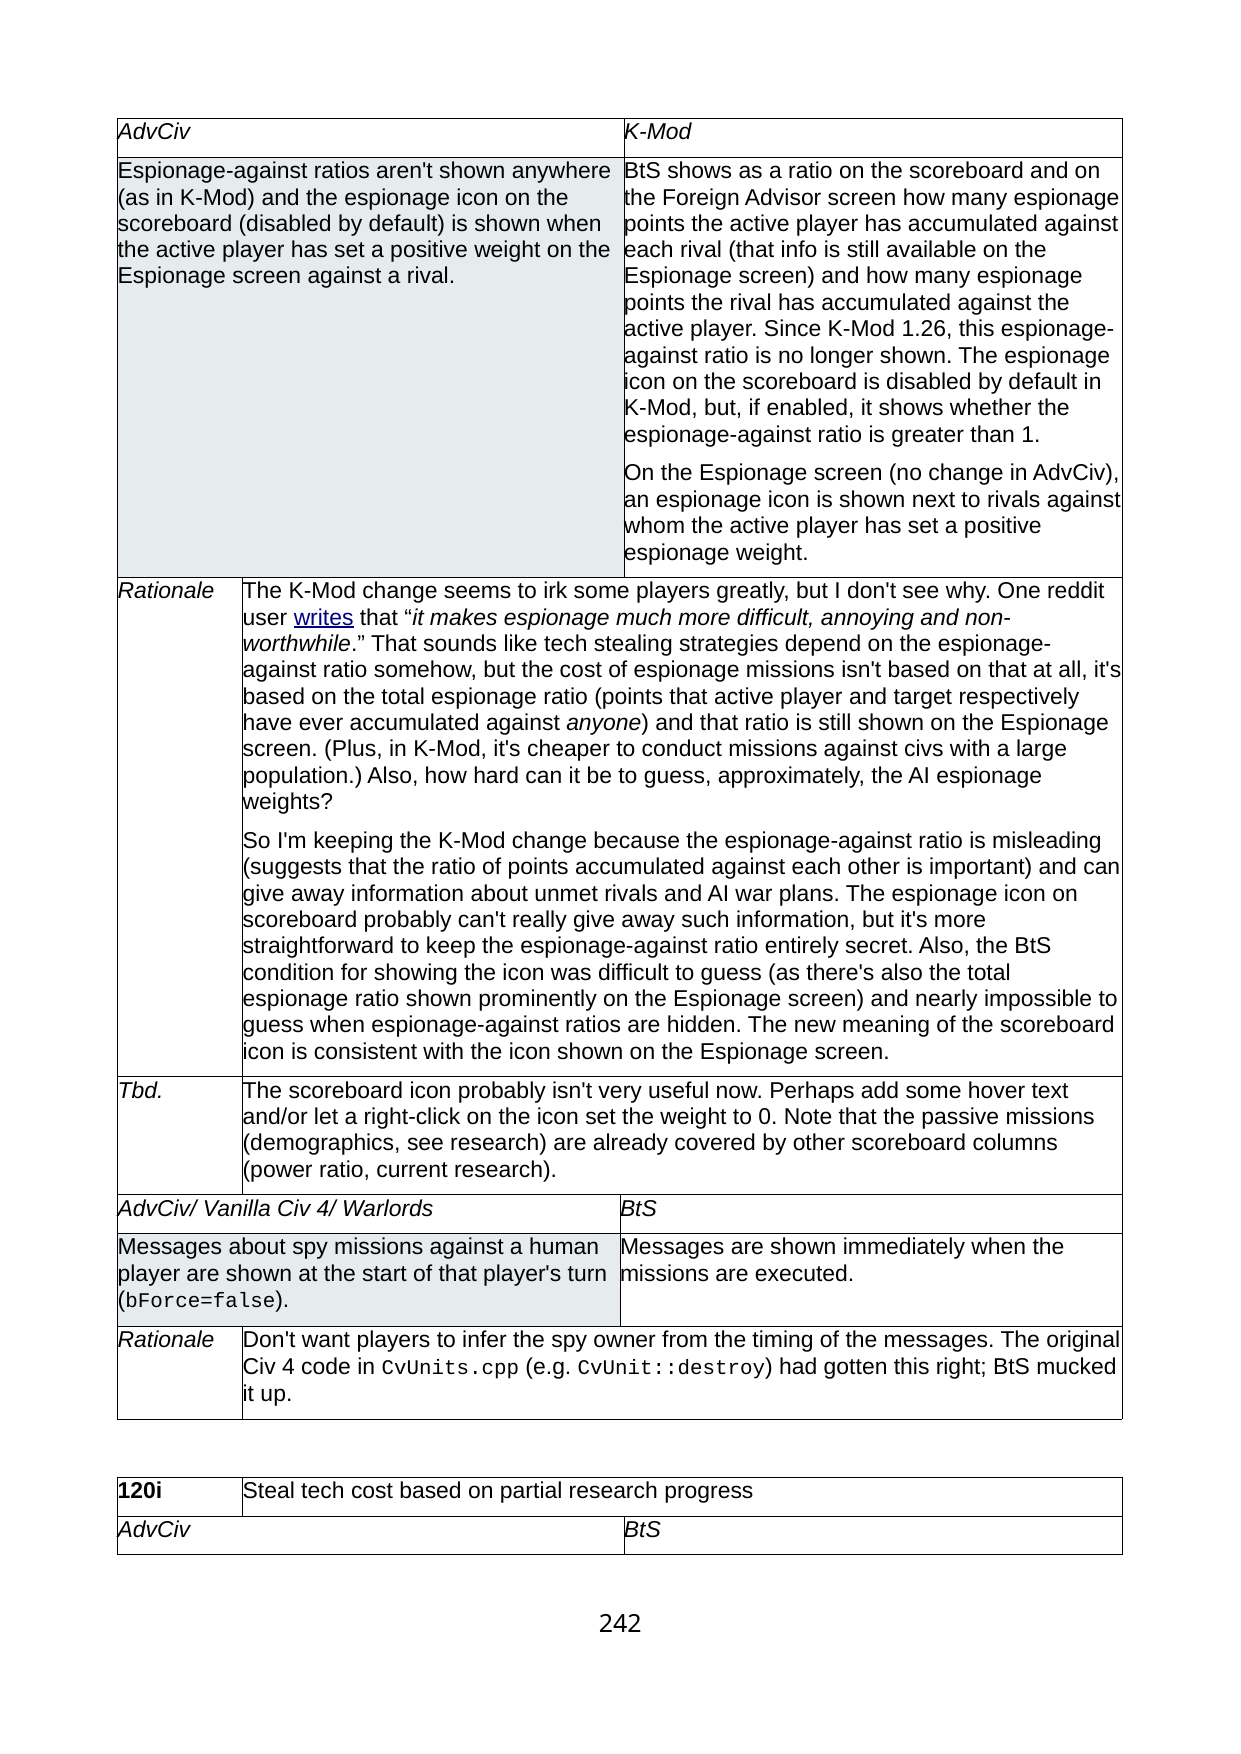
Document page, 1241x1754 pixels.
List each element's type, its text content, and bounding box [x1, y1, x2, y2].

table_cell The K-Mod change seems to irk some players greatly, but I don't see why. One reddit user writes that “it makes espionage much more difficult, annoying and non-worthwhile.” That sounds like tech stealing strategies depend on the espionage-against ratio somehow, but the cost of espionage missions isn't based on that at all, it's based on the total espionage ratio (points that active player and target respectively have ever accumulated against anyone) and that ratio is still shown on the Espionage screen. (Plus, in K-Mod, it's cheaper to conduct missions against civs with a large population.) Also, how hard can it be to guess, approximately, the AI espionage weights? So I'm keeping the K-Mod change because the espionage-against ratio is misleading (suggests that the ratio of points accumulated against each other is important) and can give away information about unmet rivals and AI war plans. The espionage icon on scoreboard probably can't really give away such information, but it's more straightforward to keep the espionage-against ratio entirely secret. Also, the BtS condition for showing the icon was difficult to guess (as there's also the total espionage ratio shown prominently on the Espionage screen) and nearly impossible to guess when espionage-against ratios are hidden. The new meaning of the scoreboard icon is consistent with the icon shown on the Espionage screen. [243, 578, 1122, 1076]
table_cell K-Mod [625, 119, 1122, 157]
table_cell Messages are shown immediately when the missions are executed. [621, 1234, 1122, 1326]
table_cell AdvCiv [118, 119, 624, 157]
table_cell AdvCiv [118, 1517, 624, 1554]
table_cell BtS [621, 1195, 1122, 1233]
table_cell Espionage-against ratios aren't shown anywhere (as in K-Mod) and the espionage icon on the scoreboard (disabled by default) is shown when the active player has set a positive weight on the Espionage screen against a rival. [118, 158, 624, 577]
table_cell Rationale [118, 1327, 242, 1419]
table_cell Tbd. [118, 1077, 242, 1194]
table_cell Don't want players to infer the spy owner from the timing of the messages. The original Civ 4 code in CvUnits.cpp (e.g. CvUnit::destroy) had gotten this right; BtS mucked it up. [243, 1327, 1122, 1419]
table_cell The scoreboard icon probably isn't very useful now. Perhaps add some hover text and/or let a right-click on the icon set the weight to 0. Note that the passive missions (demographics, see research) are already covered by other scoreboard columns (power ratio, current research). [243, 1077, 1122, 1194]
table_cell Messages about spy missions against a human player are shown at the start of that player's turn (bForce=false). [118, 1234, 620, 1326]
table_cell Rationale [118, 578, 242, 1076]
table_header Steal tech cost based on partial research progress [243, 1478, 1122, 1516]
table_cell BtS [625, 1517, 1122, 1554]
table_cell BtS shows as a ratio on the scoreboard and on the Foreign Advisor screen how many espionage points the active player has accumulated against each rival (that info is still available on the Espionage screen) and how many espionage points the rival has accumulated against the active player. Since K-Mod 1.26, this espionage-against ratio is no longer shown. The espionage icon on the scoreboard is disabled by default in K-Mod, but, if enabled, it shows whether the espionage-against ratio is greater than 1. On the Espionage screen (no change in AdvCiv), an espionage icon is shown next to rivals against whom the active player has set a positive espionage weight. [625, 158, 1122, 577]
table_header 120i [118, 1478, 242, 1516]
table_cell AdvCiv/ Vanilla Civ 4/ Warlords [118, 1195, 620, 1233]
